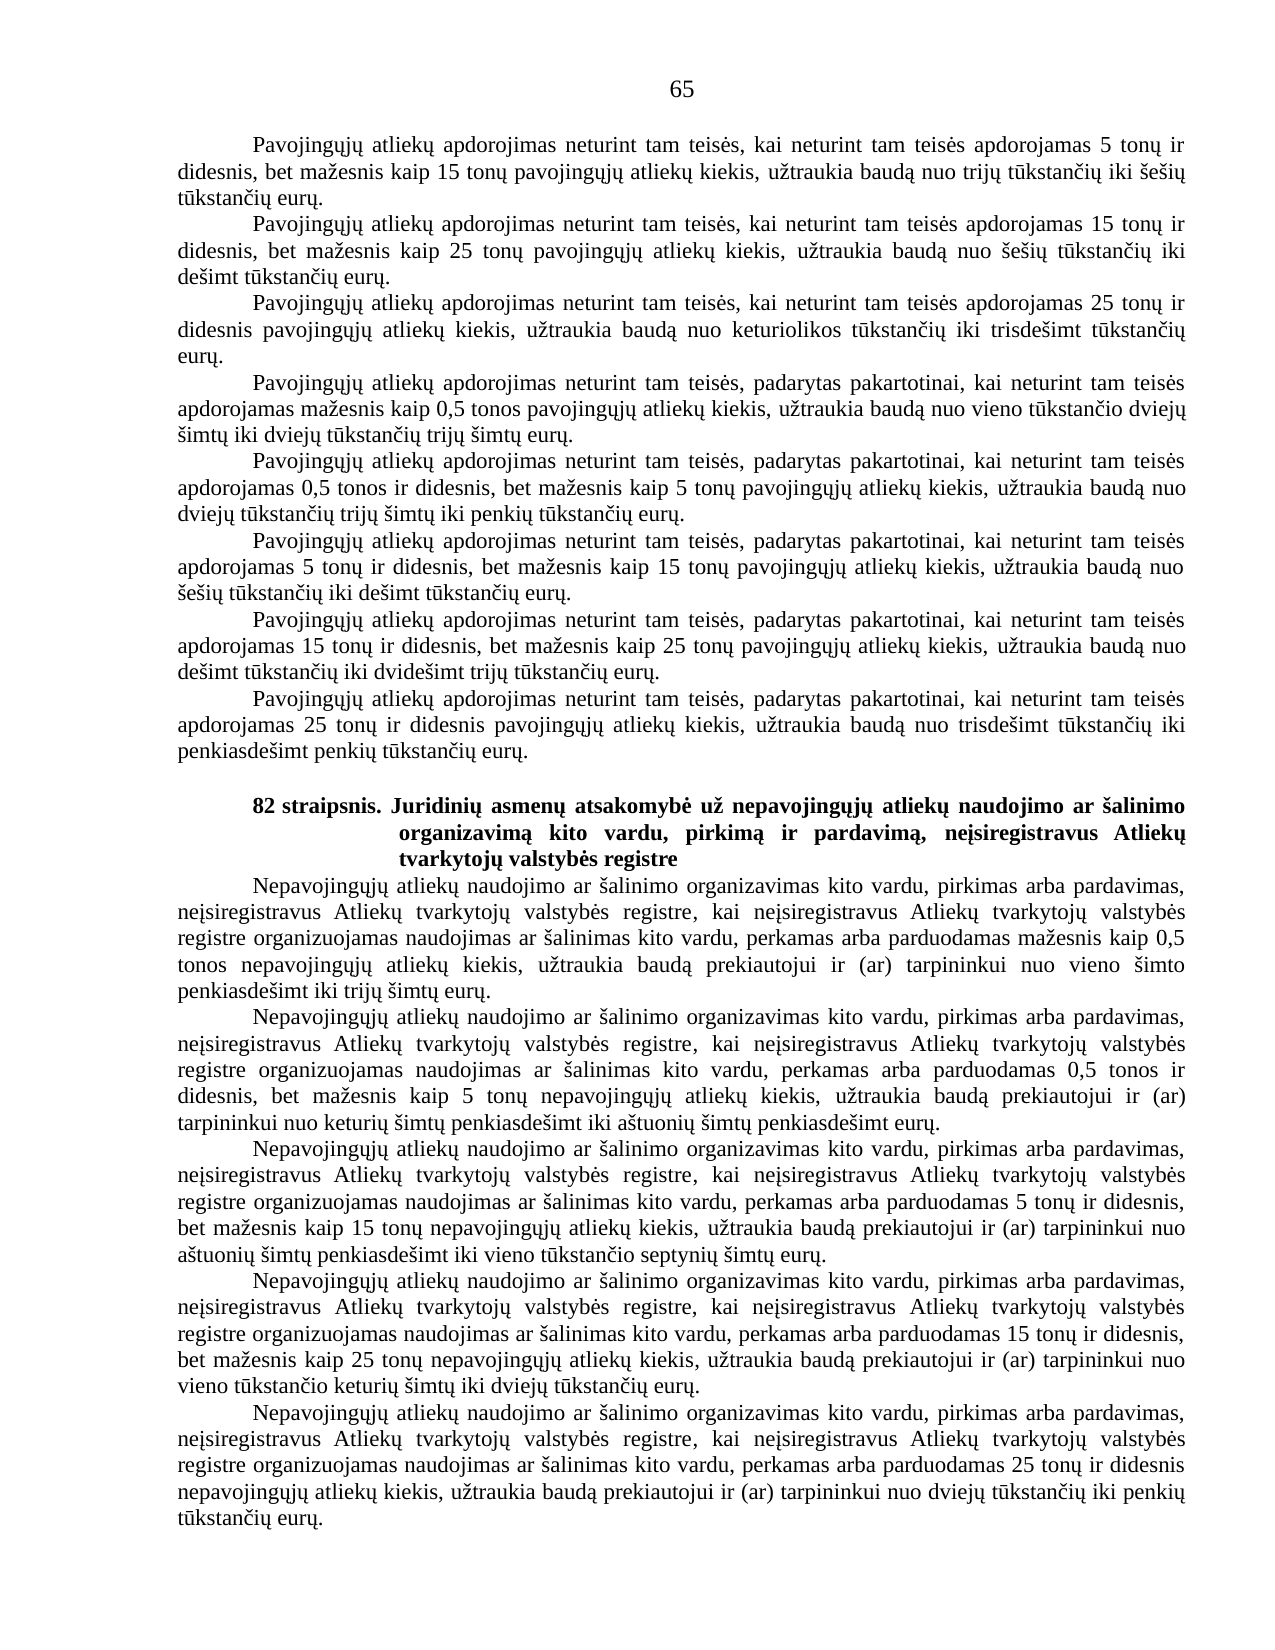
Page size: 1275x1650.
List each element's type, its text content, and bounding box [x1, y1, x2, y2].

text Pavojingųjų atliekų apdorojimas neturint tam teisės, kai neturint tam teisės apdorojamas 15 tonų ir didesnis, bet mažesnis kaip 25 tonų pavojingųjų atliekų kiekis, užtraukia baudą nuo šešių tūkstančių iki dešimt tūkstančių eurų. [177, 210, 1186, 289]
text Pavojingųjų atliekų apdorojimas neturint tam teisės, padarytas pakartotinai, kai neturint tam teisės apdorojamas 25 tonų ir didesnis pavojingųjų atliekų kiekis, užtraukia baudą nuo trisdešimt tūkstančių iki penkiasdešimt penkių tūkstančių eurų. [177, 685, 1186, 764]
text Nepavojingųjų atliekų naudojimo ar šalinimo organizavimas kito vardu, pirkimas arba pardavimas, neįsiregistravus Atliekų tvarkytojų valstybės registre, kai neįsiregistravus Atliekų tvarkytojų valstybės registre organizuojamas naudojimas ar šalinimas kito vardu, perkamas arba parduodamas 25 tonų ir didesnis nepavojingųjų atliekų kiekis, užtraukia baudą prekiautojui ir (ar) tarpininkui nuo dviejų tūkstančių iki penkių tūkstančių eurų. [177, 1399, 1186, 1531]
text Pavojingųjų atliekų apdorojimas neturint tam teisės, padarytas pakartotinai, kai neturint tam teisės apdorojamas mažesnis kaip 0,5 tonos pavojingųjų atliekų kiekis, užtraukia baudą nuo vieno tūkstančio dviejų šimtų iki dviejų tūkstančių trijų šimtų eurų. [177, 368, 1186, 448]
text Pavojingųjų atliekų apdorojimas neturint tam teisės, padarytas pakartotinai, kai neturint tam teisės apdorojamas 0,5 tonos ir didesnis, bet mažesnis kaip 5 tonų pavojingųjų atliekų kiekis, užtraukia baudą nuo dviejų tūkstančių trijų šimtų iki penkių tūkstančių eurų. [177, 448, 1186, 527]
text Pavojingųjų atliekų apdorojimas neturint tam teisės, padarytas pakartotinai, kai neturint tam teisės apdorojamas 15 tonų ir didesnis, bet mažesnis kaip 25 tonų pavojingųjų atliekų kiekis, užtraukia baudą nuo dešimt tūkstančių iki dvidešimt trijų tūkstančių eurų. [177, 606, 1186, 685]
text Nepavojingųjų atliekų naudojimo ar šalinimo organizavimas kito vardu, pirkimas arba pardavimas, neįsiregistravus Atliekų tvarkytojų valstybės registre, kai neįsiregistravus Atliekų tvarkytojų valstybės registre organizuojamas naudojimas ar šalinimas kito vardu, perkamas arba parduodamas 15 tonų ir didesnis, bet mažesnis kaip 25 tonų nepavojingųjų atliekų kiekis, užtraukia baudą prekiautojui ir (ar) tarpininkui nuo vieno tūkstančio keturių šimtų iki dviejų tūkstančių eurų. [177, 1267, 1186, 1399]
text Nepavojingųjų atliekų naudojimo ar šalinimo organizavimas kito vardu, pirkimas arba pardavimas, neįsiregistravus Atliekų tvarkytojų valstybės registre, kai neįsiregistravus Atliekų tvarkytojų valstybės registre organizuojamas naudojimas ar šalinimas kito vardu, perkamas arba parduodamas 5 tonų ir didesnis, bet mažesnis kaip 15 tonų nepavojingųjų atliekų kiekis, užtraukia baudą prekiautojui ir (ar) tarpininkui nuo aštuonių šimtų penkiasdešimt iki vieno tūkstančio septynių šimtų eurų. [177, 1135, 1186, 1267]
text Pavojingųjų atliekų apdorojimas neturint tam teisės, kai neturint tam teisės apdorojamas 25 tonų ir didesnis pavojingųjų atliekų kiekis, užtraukia baudą nuo keturiolikos tūkstančių iki trisdešimt tūkstančių eurų. [177, 289, 1186, 368]
text Pavojingųjų atliekų apdorojimas neturint tam teisės, kai neturint tam teisės apdorojamas 5 tonų ir didesnis, bet mažesnis kaip 15 tonų pavojingųjų atliekų kiekis, užtraukia baudą nuo trijų tūkstančių iki šešių tūkstančių eurų. [177, 131, 1186, 210]
text Pavojingųjų atliekų apdorojimas neturint tam teisės, padarytas pakartotinai, kai neturint tam teisės apdorojamas 5 tonų ir didesnis, bet mažesnis kaip 15 tonų pavojingųjų atliekų kiekis, užtraukia baudą nuo šešių tūkstančių iki dešimt tūkstančių eurų. [177, 527, 1186, 606]
text Nepavojingųjų atliekų naudojimo ar šalinimo organizavimas kito vardu, pirkimas arba pardavimas, neįsiregistravus Atliekų tvarkytojų valstybės registre, kai neįsiregistravus Atliekų tvarkytojų valstybės registre organizuojamas naudojimas ar šalinimas kito vardu, perkamas arba parduodamas 0,5 tonos ir didesnis, bet mažesnis kaip 5 tonų nepavojingųjų atliekų kiekis, užtraukia baudą prekiautojui ir (ar) tarpininkui nuo keturių šimtų penkiasdešimt iki aštuonių šimtų penkiasdešimt eurų. [177, 1003, 1186, 1135]
text Nepavojingųjų atliekų naudojimo ar šalinimo organizavimas kito vardu, pirkimas arba pardavimas, neįsiregistravus Atliekų tvarkytojų valstybės registre, kai neįsiregistravus Atliekų tvarkytojų valstybės registre organizuojamas naudojimas ar šalinimas kito vardu, perkamas arba parduodamas mažesnis kaip 0,5 tonos nepavojingųjų atliekų kiekis, užtraukia baudą prekiautojui ir (ar) tarpininkui nuo vieno šimto penkiasdešimt iki trijų šimtų eurų. [177, 872, 1186, 1003]
text 82 straipsnis. Juridinių asmenų atsakomybė už nepavojingųjų atliekų naudojimo ar šalinimo organizavimą kito vardu, pirkimą ir pardavimą, neįsiregistravus Atliekų tvarkytojų valstybės registre [252, 793, 1186, 872]
